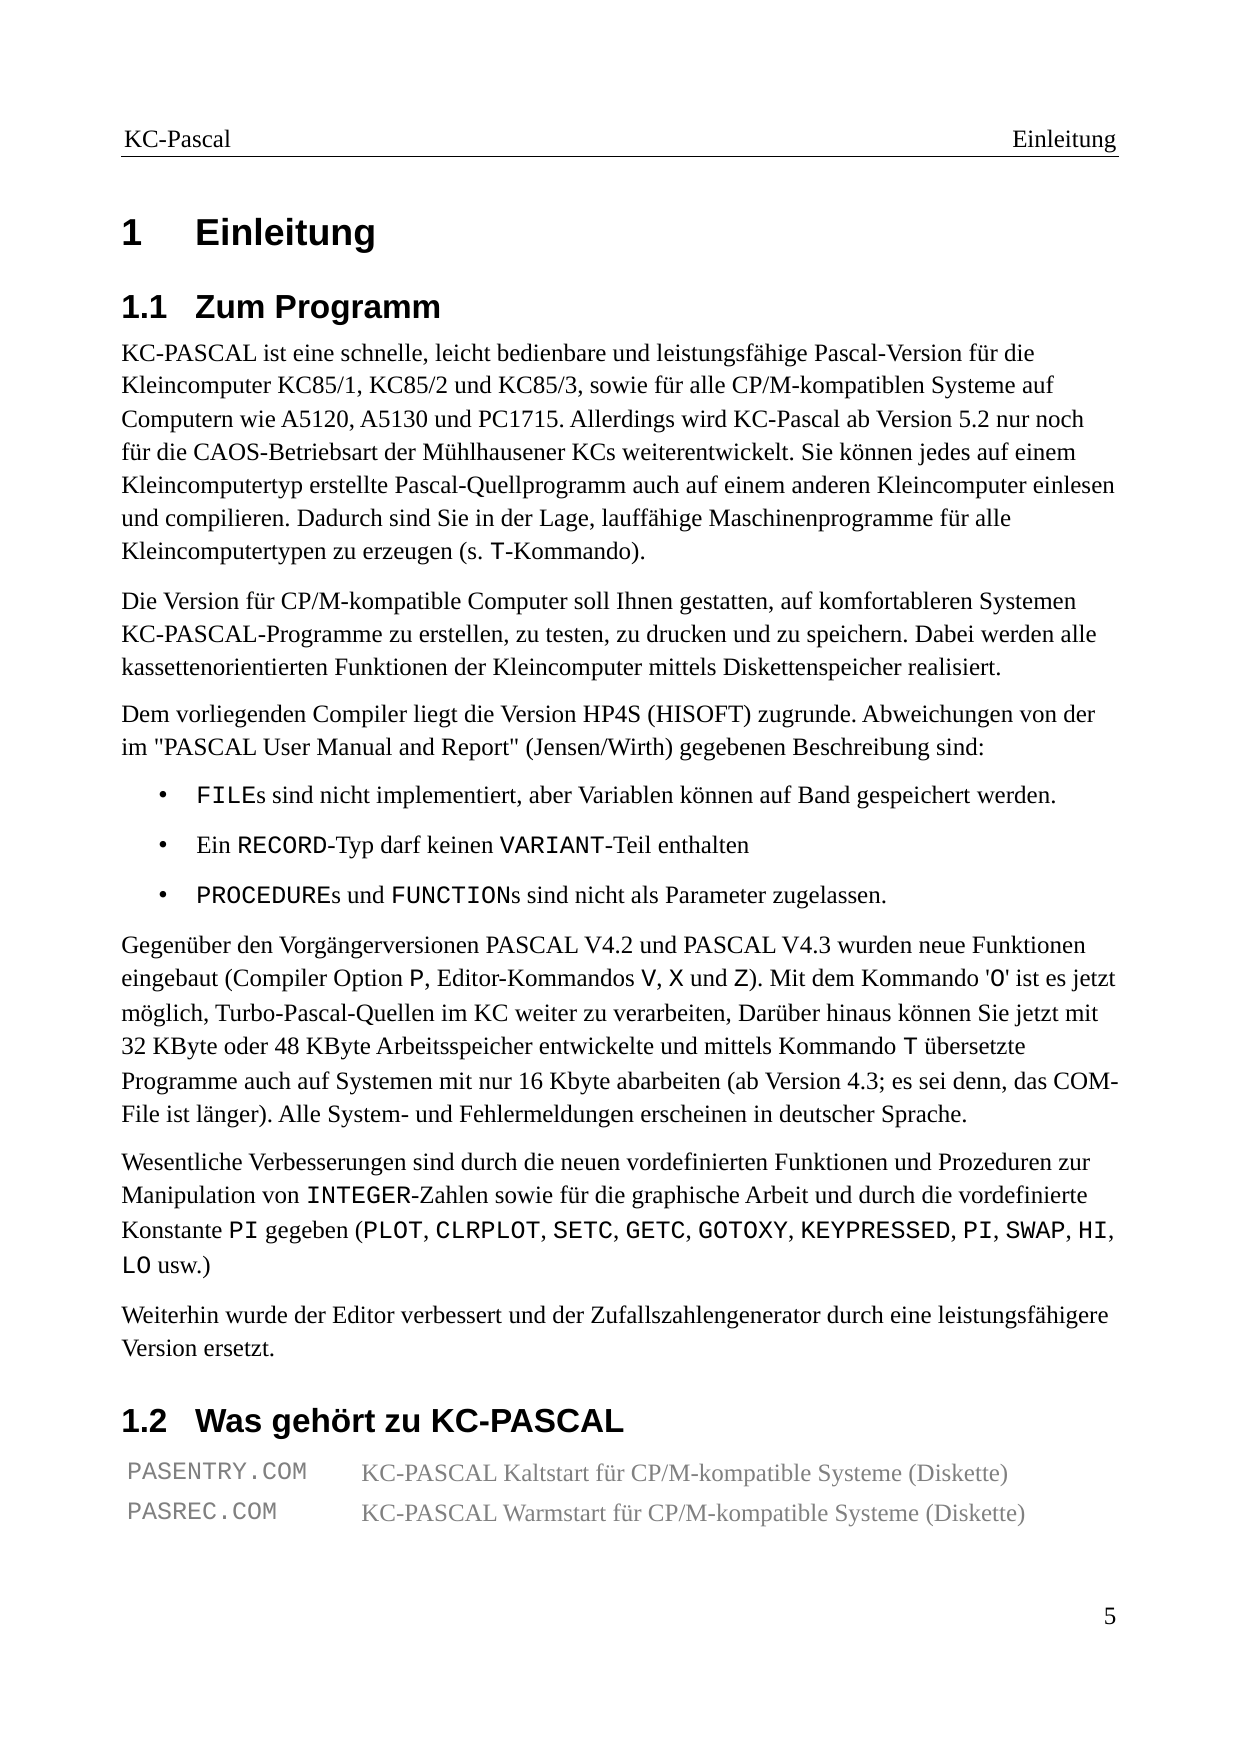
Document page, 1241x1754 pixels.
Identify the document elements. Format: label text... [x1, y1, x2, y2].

subtitle Zum Programm [121, 287, 1119, 325]
subtitle Einleitung [121, 210, 1119, 253]
table_cell KC-PASCAL Warmstart für CP/M-kompatible Systeme (Diskette) [355, 1493, 1119, 1533]
list PROCEDUREs und FUNCTIONs sind nicht als Parameter zugelassen. [158, 880, 1119, 911]
text KC-PASCAL ist eine schnelle, leicht bedienbare und leistungsfähige Pascal-Version für die Kleincomputer KC85/1, KC85/2 und KC85/3, sowie für alle CP/M-kompatiblen Systeme auf Computern wie A5120, A5130 und PC1715. Allerdings wird KC-Pascal ab Version 5.2 nur noch für die CAOS-Betriebsart der Mühlhausener KCs weiterentwickelt. Sie können jedes auf einem Kleincomputertyp erstellte Pascal-Quellprogramm auch auf einem anderen Kleincomputer einlesen und compilieren. Dadurch sind Sie in der Lage, lauffähige Maschinenprogramme für alle Kleincomputertypen zu erzeugen (s. T-Kommando). [121, 338, 1119, 567]
text Die Version für CP/M-kompatible Computer soll Ihnen gestatten, auf komfortableren Systemen KC-PASCAL-Programme zu erstellen, zu testen, zu drucken und zu speichern. Dabei werden alle kassettenorientierten Funktionen der Kleincomputer mittels Diskettenspeicher realisiert. [121, 586, 1119, 681]
table_cell PASREC.COM [121, 1493, 355, 1533]
table_header KC-PASCAL Kaltstart für CP/M-kompatible Systeme (Diskette) [355, 1453, 1119, 1493]
text Weiterhin wurde der Editor verbessert und der Zufallszahlengenerator durch eine leistungsfähigere Version ersetzt. [121, 1300, 1119, 1362]
table_header PASENTRY.COM [121, 1453, 355, 1493]
list FILEs sind nicht implementiert, aber Variablen können auf Band gespeichert werden. [158, 780, 1119, 811]
text Dem vorliegenden Compiler liegt die Version HP4S (HISOFT) zugrunde. Abweichungen von der im "PASCAL User Manual and Report" (Jensen/Wirth) gegebenen Beschreibung sind: [121, 699, 1119, 761]
text Gegenüber den Vorgängerversionen PASCAL V4.2 und PASCAL V4.3 wurden neue Funktionen eingebaut (Compiler Option P, Editor-Kommandos V, X und Z). Mit dem Kommando 'O' ist es jetzt möglich, Turbo-Pascal-Quellen im KC weiter zu verarbeiten, Darüber hinaus können Sie jetzt mit 32 KByte oder 48 KByte Arbeitsspeicher entwickelte und mittels Kommando T übersetzte Programme auch auf Systemen mit nur 16 Kbyte abarbeiten (ab Version 4.3; es sei denn, das COM-File ist länger). Alle System- und Fehlermeldungen erscheinen in deutscher Sprache. [121, 930, 1119, 1128]
list Ein RECORD-Typ darf keinen VARIANT-Teil enthalten [158, 830, 1119, 861]
subtitle Was gehört zu KC-PASCAL [121, 1402, 1119, 1440]
text Wesentliche Verbesserungen sind durch die neuen vordefinierten Funktionen und Prozeduren zur Manipulation von INTEGER-Zahlen sowie für die graphische Arbeit und durch die vordefinierte Konstante PI gegeben (PLOT, CLRPLOT, SETC, GETC, GOTOXY, KEYPRESSED, PI, SWAP, HI, LO usw.) [121, 1147, 1119, 1281]
